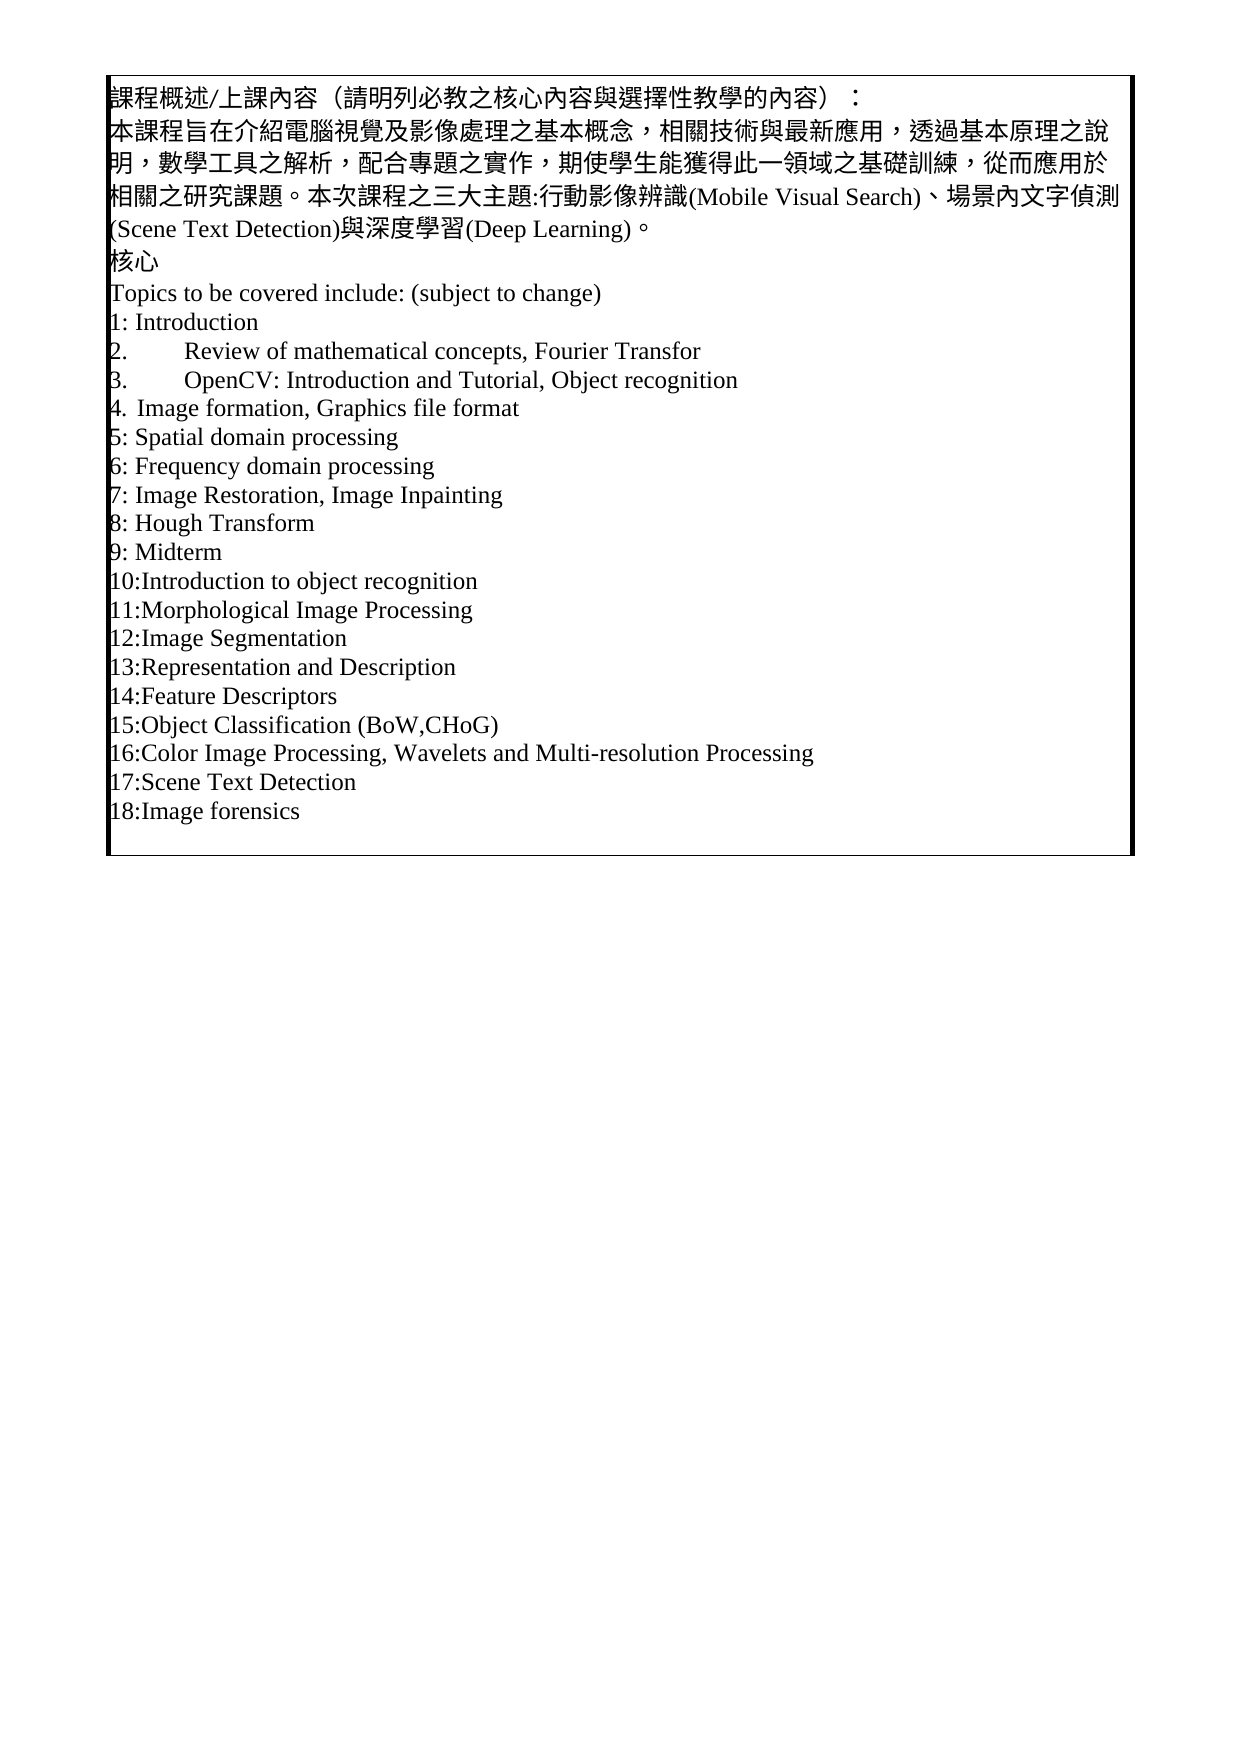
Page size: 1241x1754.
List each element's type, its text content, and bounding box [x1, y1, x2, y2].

table_cell 課程概述/上課內容（請明列必教之核心內容與選擇性教學的內容）： 本課程旨在介紹電腦視覺及影像處理之基本概念，相關技術與最新應用，透過基本原理之說 明，數學工具之解析，配合專題之實作，期使學生能獲得此一領域之基礎訓練，從而應用於 相關之研究課題。本次課程之三大主題:行動影像辨識(Mobile Visual Search)、場景內文字偵測 (Scene Text Detection)與深度學習(Deep Learning)。 核心 Topics to be covered include: (subject to change) 1: Introduction Review of mathematical concepts, Fourier Transfor OpenCV: Introduction and Tutorial, Object recognition Image formation, Graphics file format 5: Spatial domain processing 6: Frequency domain processing 7: Image Restoration, Image Inpainting 8: Hough Transform 9: Midterm 10:Introduction to object recognition 11:Morphological Image Processing 12:Image Segmentation 13:Representation and Description 14:Feature Descriptors 15:Object Classification (BoW,CHoG) 16:Color Image Processing, Wavelets and Multi-resolution Processing 17:Scene Text Detection 18:Image forensics [111, 76, 1130, 855]
